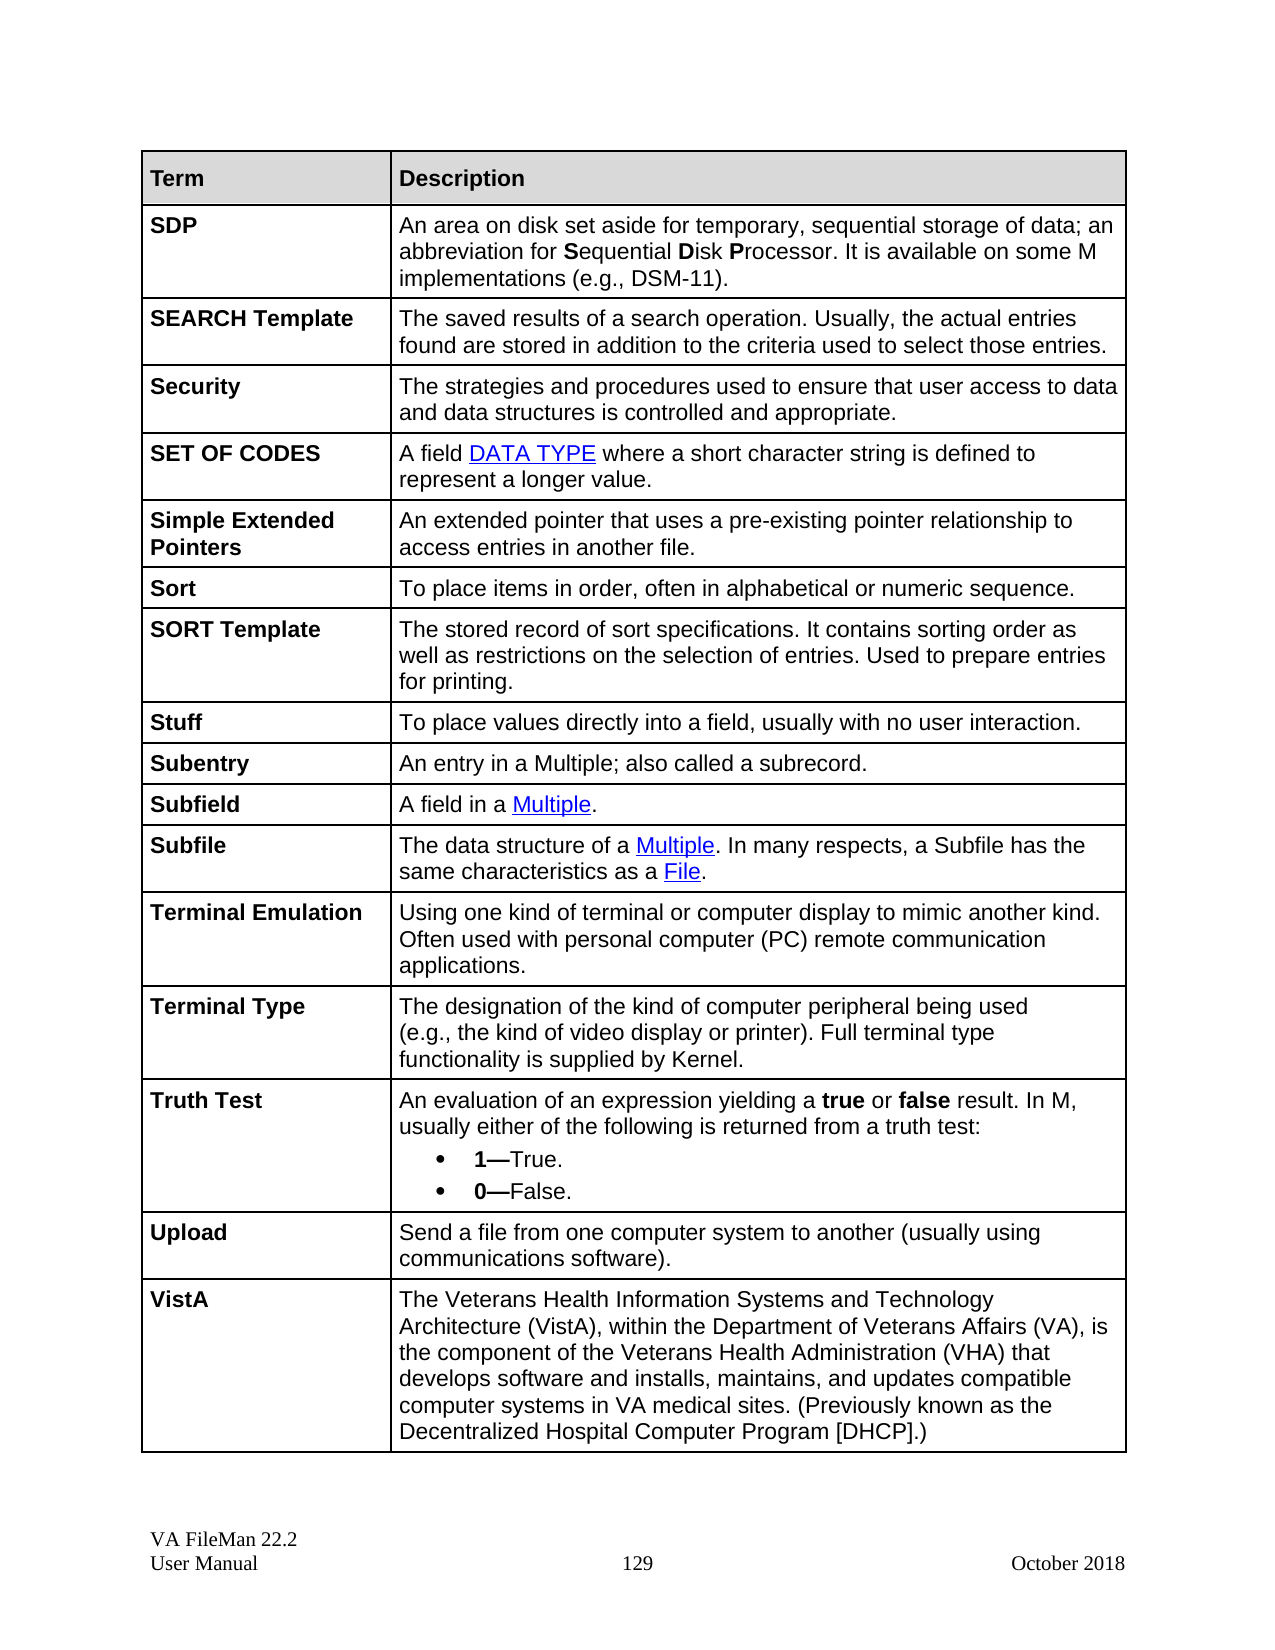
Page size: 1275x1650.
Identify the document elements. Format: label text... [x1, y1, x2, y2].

table_cell Security [143, 366, 390, 432]
table_cell The Veterans Health Information Systems and Technology Architecture (VistA), within the Department of Veterans Affairs (VA), is the component of the Veterans Health Administration (VHA) that develops software and installs, maintains, and updates compatible computer systems in VA medical sites. (Previously known as the Decentralized Hospital Computer Program [DHCP].) [392, 1280, 1125, 1451]
table_cell The stored record of sort specifications. It contains sorting order as well as restrictions on the selection of entries. Used to prepare entries for printing. [392, 609, 1125, 701]
table_cell To place values directly into a field, usually with no user interaction. [392, 703, 1125, 742]
table_cell The data structure of a Multiple. In many respects, a Subfile has the same characteristics as a File. [392, 826, 1125, 891]
table_cell A field in a Multiple. [392, 785, 1125, 824]
table_cell Sort [143, 568, 390, 607]
table_cell The saved results of a search operation. Usually, the actual entries found are stored in addition to the criteria used to select those entries. [392, 299, 1125, 364]
table_header Term [143, 152, 390, 203]
table_cell Send a file from one computer system to another (usually using communications software). [392, 1213, 1125, 1278]
table_cell Upload [143, 1213, 390, 1278]
table_cell An area on disk set aside for temporary, sequential storage of data; an abbreviation for Sequential Disk Processor. It is available on some M implementations (e.g., DSM-11). [392, 206, 1125, 297]
table_cell Subfield [143, 785, 390, 824]
table_cell VistA [143, 1280, 390, 1451]
table_cell To place items in order, often in alphabetical or numeric sequence. [392, 568, 1125, 607]
table_cell SDP [143, 206, 390, 297]
table_cell An entry in a Multiple; also called a subrecord. [392, 744, 1125, 783]
table_cell The designation of the kind of computer peripheral being used (e.g., the kind of video display or printer). Full terminal type functionality is supplied by Kernel. [392, 987, 1125, 1078]
table_cell Terminal Type [143, 987, 390, 1078]
table_cell SET OF CODES [143, 434, 390, 499]
table_cell Terminal Emulation [143, 893, 390, 984]
table_cell SORT Template [143, 609, 390, 701]
table_cell Simple Extended Pointers [143, 501, 390, 566]
table_cell The strategies and procedures used to ensure that user access to data and data structures is controlled and appropriate. [392, 366, 1125, 432]
table_cell An extended pointer that uses a pre-existing pointer relationship to access entries in another file. [392, 501, 1125, 566]
table_cell A field DATA TYPE where a short character string is defined to represent a longer value. [392, 434, 1125, 499]
table_cell An evaluation of an expression yielding a true or false result. In M, usually either of the following is returned from a truth test: 1—True. 0—False. [392, 1080, 1125, 1211]
table_cell Using one kind of terminal or computer display to mimic another kind. Often used with personal computer (PC) remote communication applications. [392, 893, 1125, 984]
table_cell Subentry [143, 744, 390, 783]
table_cell Subfile [143, 826, 390, 891]
table_header Description [392, 152, 1125, 203]
table_cell Stuff [143, 703, 390, 742]
table_cell SEARCH Template [143, 299, 390, 364]
table_cell Truth Test [143, 1080, 390, 1211]
